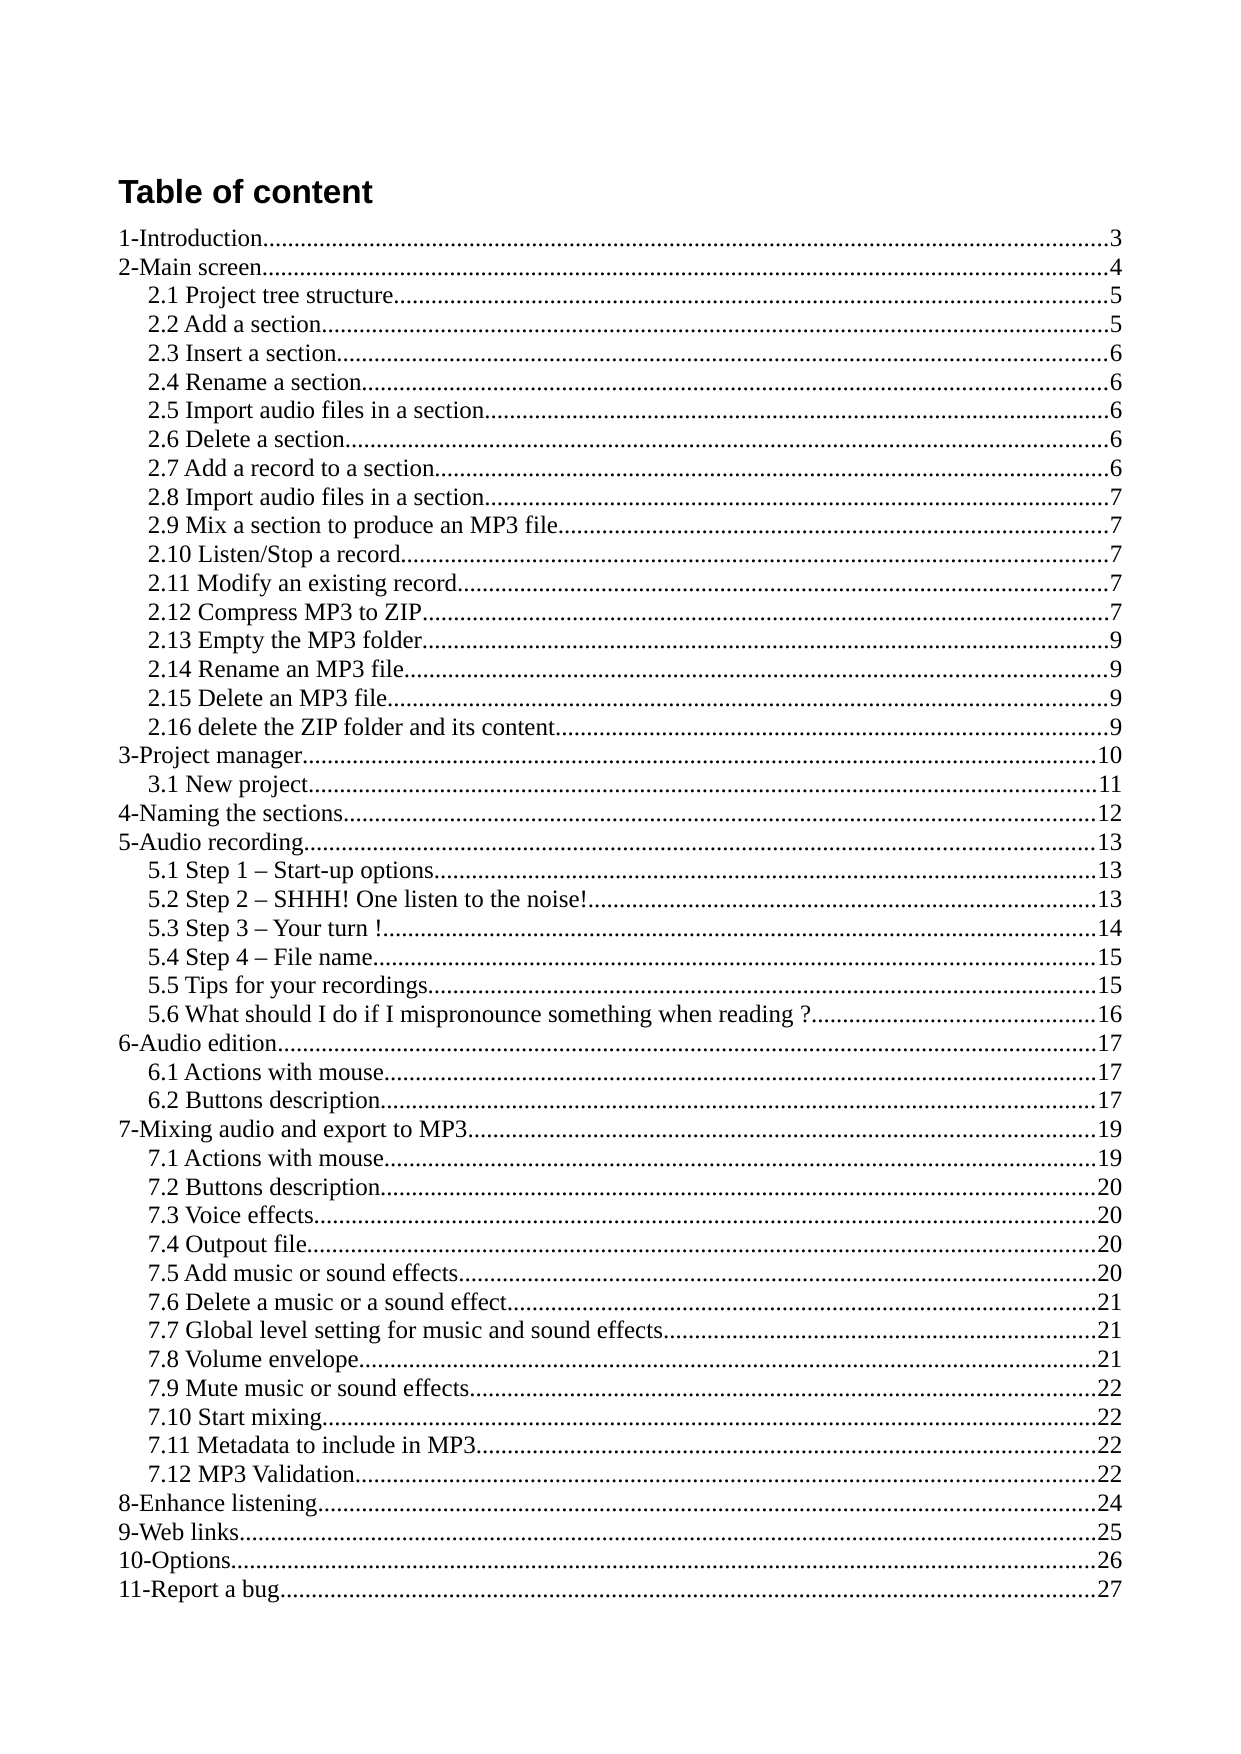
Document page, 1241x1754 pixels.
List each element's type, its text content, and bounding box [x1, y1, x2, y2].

text 2.8 Import audio files in a section 7 [148, 482, 1122, 510]
text 7.2 Buttons description 20 [148, 1172, 1122, 1200]
text 4-Naming the sections 12 [118, 798, 1122, 827]
subtitle Table of content [118, 172, 1122, 210]
text 7.10 Start mixing 22 [148, 1402, 1122, 1430]
text 5.5 Tips for your recordings 15 [148, 970, 1122, 999]
text 7.12 MP3 Validation 22 [148, 1459, 1122, 1488]
text 2.7 Add a record to a section 6 [148, 453, 1122, 482]
text 7-Mixing audio and export to MP3 19 [118, 1114, 1122, 1143]
text 6.2 Buttons description 17 [148, 1085, 1122, 1114]
text 5.2 Step 2 – SHHH! One listen to the noise! 13 [148, 884, 1122, 913]
text 8-Enhance listening 24 [118, 1488, 1122, 1517]
text 7.8 Volume envelope 21 [148, 1344, 1122, 1373]
text 5.1 Step 1 – Start-up options 13 [148, 855, 1122, 884]
text 2.9 Mix a section to produce an MP3 file 7 [148, 510, 1122, 539]
text 6.1 Actions with mouse 17 [148, 1057, 1122, 1085]
text 2.16 delete the ZIP folder and its content 9 [148, 712, 1122, 740]
text 10-Options 26 [118, 1545, 1122, 1574]
text 2.15 Delete an MP3 file 9 [148, 683, 1122, 712]
text 3-Project manager 10 [118, 740, 1122, 769]
text 7.7 Global level setting for music and sound effects 21 [148, 1315, 1122, 1344]
text 2.1 Project tree structure 5 [148, 280, 1122, 309]
text 2.10 Listen/Stop a record 7 [148, 539, 1122, 568]
text 2.3 Insert a section 6 [148, 338, 1122, 367]
text 7.3 Voice effects 20 [148, 1200, 1122, 1229]
text 2.13 Empty the MP3 folder 9 [148, 625, 1122, 654]
text 7.9 Mute music or sound effects 22 [148, 1373, 1122, 1402]
text 3.1 New project 11 [148, 769, 1122, 798]
text 7.4 Outpout file 20 [148, 1229, 1122, 1258]
text 5.3 Step 3 – Your turn ! 14 [148, 913, 1122, 942]
text 2.2 Add a section 5 [148, 309, 1122, 338]
text 2.6 Delete a section 6 [148, 424, 1122, 453]
text 7.5 Add music or sound effects 20 [148, 1258, 1122, 1287]
text 7.6 Delete a music or a sound effect 21 [148, 1287, 1122, 1315]
text 7.11 Metadata to include in MP3 22 [148, 1430, 1122, 1459]
text 11-Report a bug 27 [118, 1574, 1122, 1603]
text 7.1 Actions with mouse 19 [148, 1143, 1122, 1172]
text 2.4 Rename a section 6 [148, 367, 1122, 395]
text 2-Main screen 4 [118, 252, 1122, 280]
text 5.4 Step 4 – File name 15 [148, 942, 1122, 970]
text 2.5 Import audio files in a section 6 [148, 395, 1122, 424]
text 2.11 Modify an existing record 7 [148, 568, 1122, 597]
text 5-Audio recording 13 [118, 827, 1122, 855]
text 2.14 Rename an MP3 file 9 [148, 654, 1122, 683]
text 1-Introduction 3 [118, 223, 1122, 252]
text 5.6 What should I do if I mispronounce something when reading ? 16 [148, 999, 1122, 1028]
text 6-Audio edition 17 [118, 1028, 1122, 1057]
text 9-Web links 25 [118, 1517, 1122, 1545]
text 2.12 Compress MP3 to ZIP 7 [148, 597, 1122, 625]
